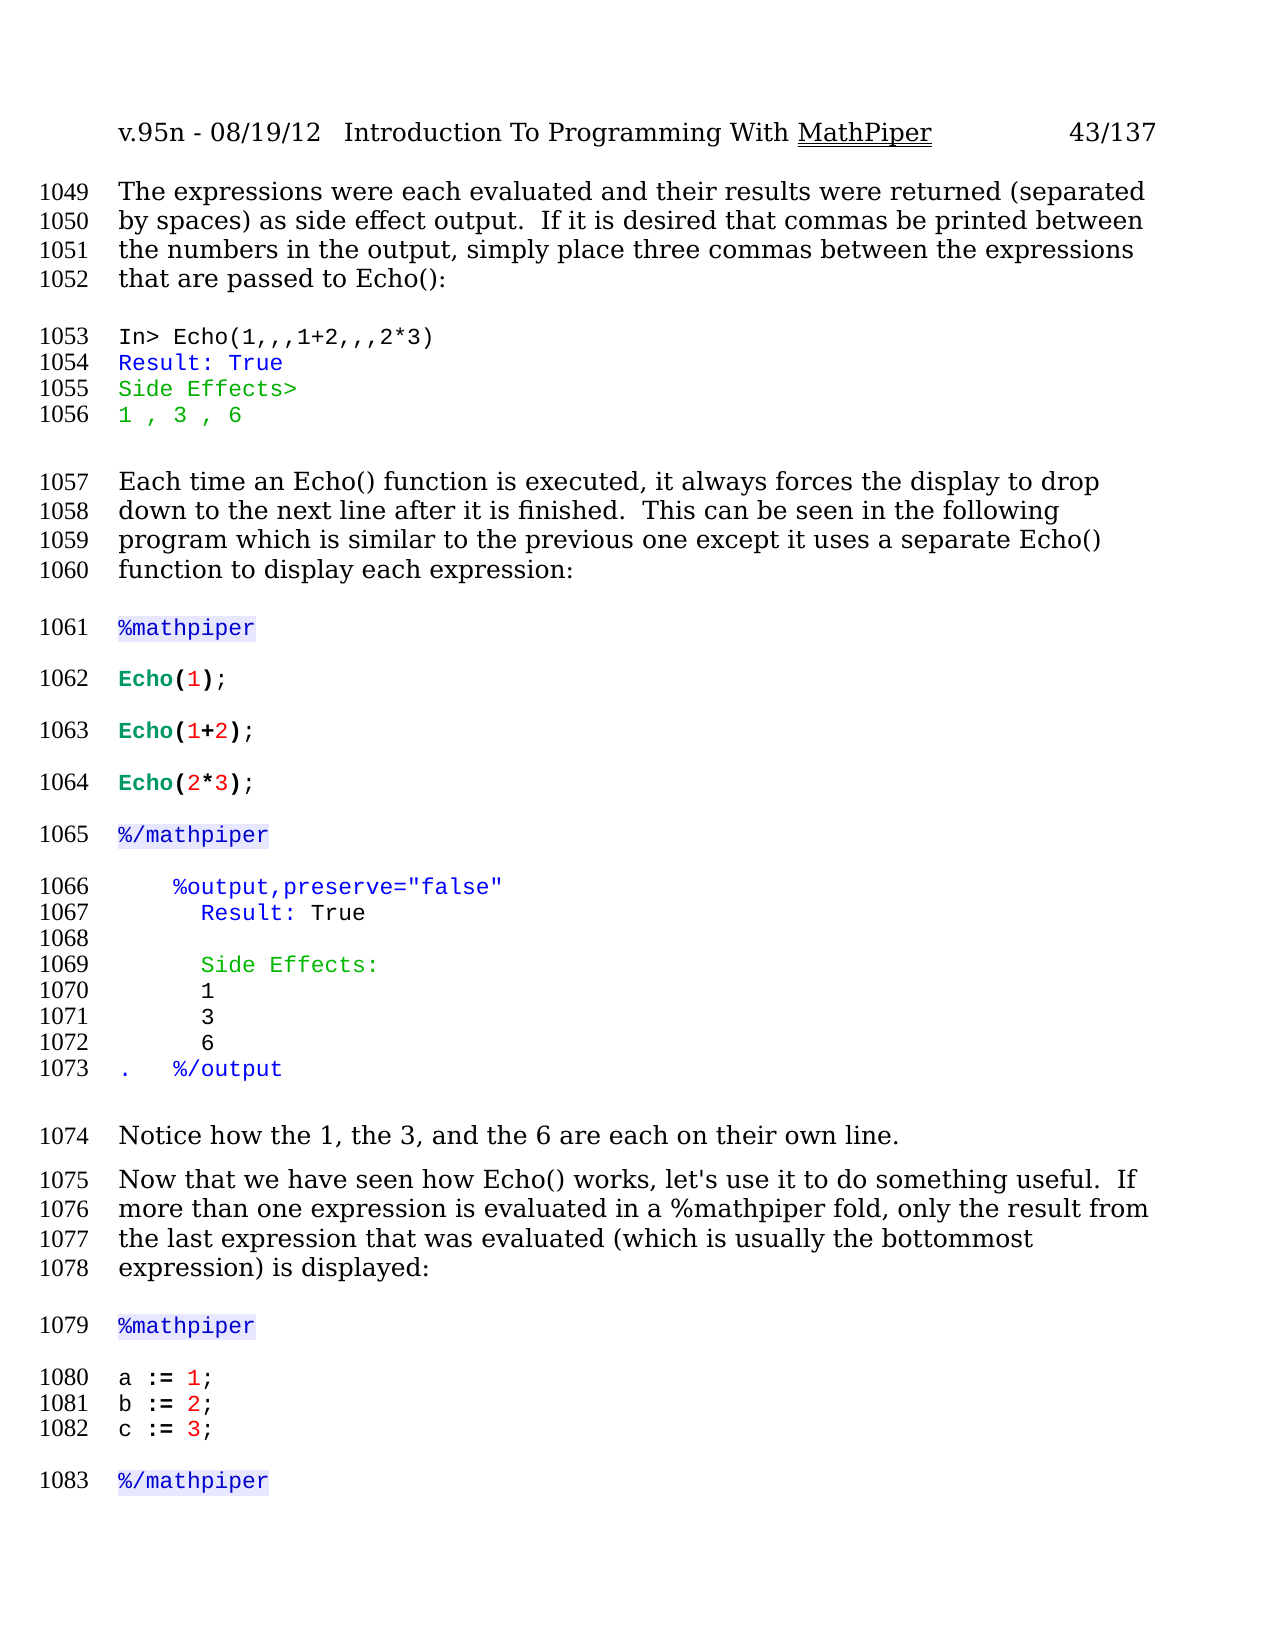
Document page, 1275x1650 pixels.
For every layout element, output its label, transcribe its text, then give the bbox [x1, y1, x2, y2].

text Echo(1+2); [118, 720, 1157, 746]
text c := 3; [118, 1418, 1157, 1444]
text 1 , 3 , 6 [118, 403, 1157, 429]
text b := 2; [118, 1392, 1157, 1418]
text Now that we have seen how Echo() works, let's use it to do something useful. If more than one expression is evaluated in a %mathpiper fold, only the result from the last expression that was evaluated (which is usually the bottommost expression) is displayed: [118, 1165, 1157, 1282]
text %mathpiper [118, 1314, 1157, 1340]
text 3 [118, 1005, 1157, 1031]
text Side Effects: [118, 953, 1157, 979]
text 6 [118, 1031, 1157, 1057]
text Result: True [118, 901, 1157, 927]
text %/mathpiper [118, 823, 1157, 849]
text Echo(1); [118, 668, 1157, 694]
text In> Echo(1,,,1+2,,,2*3) [118, 325, 1157, 351]
text The expressions were each evaluated and their results were returned (separated by spaces) as side effect output. If it is desired that commas be printed between the numbers in the output, simply place three commas between the expressions that are passed to Echo(): [118, 177, 1157, 293]
text Side Effects> [118, 377, 1157, 403]
text %/mathpiper [118, 1470, 1157, 1496]
text Echo(2*3); [118, 772, 1157, 797]
text a := 1; [118, 1366, 1157, 1392]
text %output,preserve="false" [118, 875, 1157, 901]
text %mathpiper [118, 616, 1157, 642]
text Each time an Echo() function is executed, it always forces the display to drop down to the next line after it is finished. This can be seen in the following program which is similar to the previous one except it uses a separate Echo() function to display each expression: [118, 467, 1157, 584]
text Result: True [118, 351, 1157, 377]
text 1 [118, 979, 1157, 1005]
text Notice how the 1, the 3, and the 6 are each on their own line. [118, 1121, 1157, 1150]
text . %/output [118, 1057, 1157, 1083]
